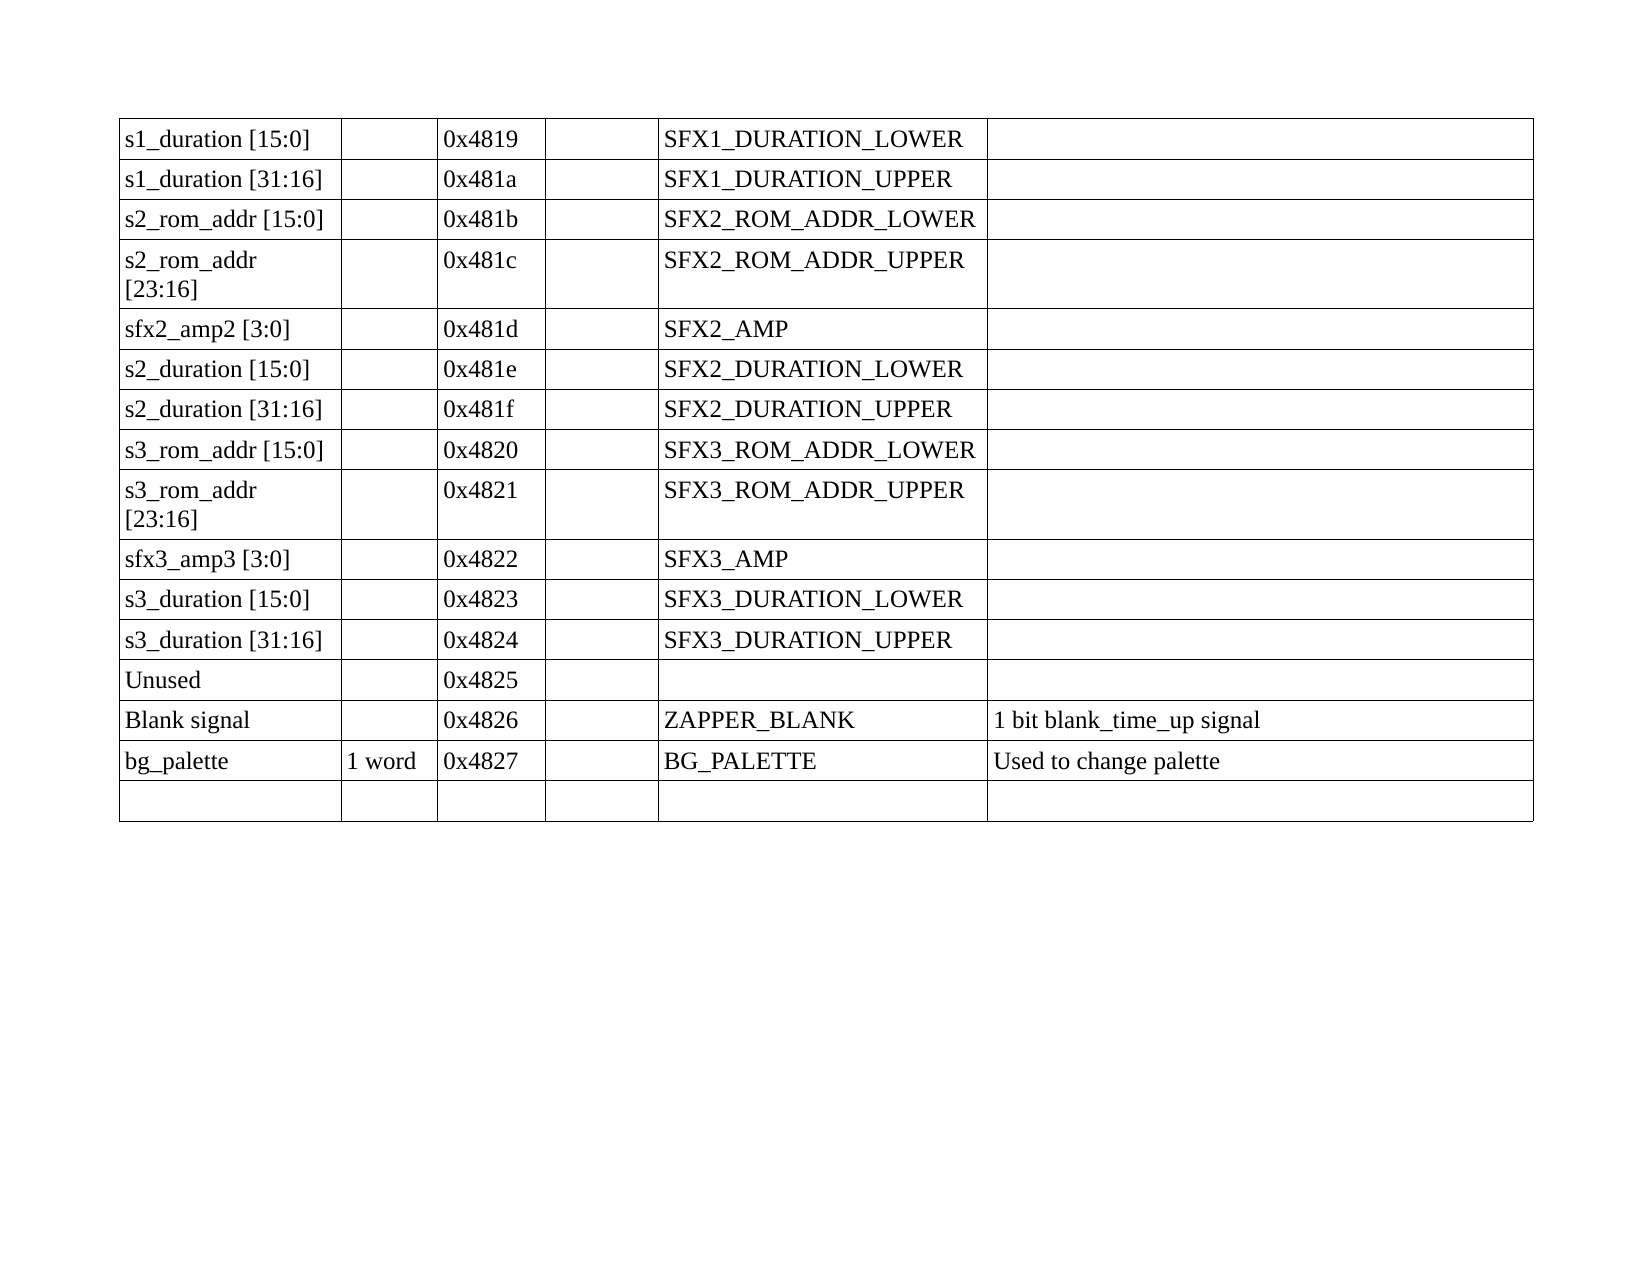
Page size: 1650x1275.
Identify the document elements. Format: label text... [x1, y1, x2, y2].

table_cell [546, 160, 658, 199]
table_cell [988, 580, 1533, 619]
table_cell 0x4825 [438, 660, 545, 700]
table_cell [342, 430, 437, 469]
table_cell Blank signal [120, 701, 341, 740]
table_cell [546, 470, 658, 538]
table_cell [342, 781, 437, 821]
table_cell SFX3_ROM_ADDR_LOWER [659, 430, 987, 469]
table_cell [342, 160, 437, 199]
table_cell [342, 540, 437, 579]
table_cell [988, 660, 1533, 700]
table_cell 0x481b [438, 200, 545, 239]
table_cell [342, 240, 437, 308]
table_cell [988, 119, 1533, 158]
table_cell s1_duration [15:0] [120, 119, 341, 158]
table_cell [546, 620, 658, 659]
table_cell [342, 119, 437, 158]
table_cell SFX3_ROM_ADDR_UPPER [659, 470, 987, 538]
table_cell SFX1_DURATION_LOWER [659, 119, 987, 158]
table_cell [342, 350, 437, 389]
table_cell SFX2_ROM_ADDR_LOWER [659, 200, 987, 239]
table_cell [546, 540, 658, 579]
table_cell 0x4823 [438, 580, 545, 619]
table_cell 0x4827 [438, 741, 545, 780]
table_cell [546, 350, 658, 389]
table_cell [988, 390, 1533, 429]
table_cell [546, 580, 658, 619]
table_cell SFX1_DURATION_UPPER [659, 160, 987, 199]
table_cell [546, 200, 658, 239]
table_cell [659, 660, 987, 700]
table_cell [120, 781, 341, 821]
table_cell [438, 781, 545, 821]
table_cell Used to change palette [988, 741, 1533, 780]
table_cell 0x481f [438, 390, 545, 429]
table_cell [342, 390, 437, 429]
table_cell sfx3_amp3 [3:0] [120, 540, 341, 579]
table_cell bg_palette [120, 741, 341, 780]
table_cell [988, 540, 1533, 579]
table_cell SFX3_DURATION_UPPER [659, 620, 987, 659]
table_cell [988, 620, 1533, 659]
table_cell s2_rom_addr [23:16] [120, 240, 341, 308]
table_cell 1 bit blank_time_up signal [988, 701, 1533, 740]
table_cell 0x481e [438, 350, 545, 389]
table_cell s2_duration [31:16] [120, 390, 341, 429]
table_cell s2_duration [15:0] [120, 350, 341, 389]
table_cell 0x4820 [438, 430, 545, 469]
table_cell 0x481d [438, 309, 545, 348]
table_cell s3_rom_addr [15:0] [120, 430, 341, 469]
table_cell [546, 660, 658, 700]
table_cell sfx2_amp2 [3:0] [120, 309, 341, 348]
table_cell [546, 430, 658, 469]
table_cell [988, 430, 1533, 469]
table_cell 0x4824 [438, 620, 545, 659]
table_cell 0x481c [438, 240, 545, 308]
table_cell s3_rom_addr [23:16] [120, 470, 341, 538]
table_cell SFX2_DURATION_LOWER [659, 350, 987, 389]
table_cell 1 word [342, 741, 437, 780]
table_cell [988, 781, 1533, 821]
table_cell [342, 660, 437, 700]
table_cell BG_PALETTE [659, 741, 987, 780]
table_cell [342, 200, 437, 239]
table_cell [988, 240, 1533, 308]
table_cell [342, 620, 437, 659]
table_cell s3_duration [31:16] [120, 620, 341, 659]
table_cell [342, 470, 437, 538]
table_cell [546, 701, 658, 740]
table_cell 0x4822 [438, 540, 545, 579]
table_cell [546, 390, 658, 429]
table_cell SFX3_DURATION_LOWER [659, 580, 987, 619]
table_cell 0x4826 [438, 701, 545, 740]
table_cell 0x4821 [438, 470, 545, 538]
table_cell [342, 580, 437, 619]
table_cell [988, 200, 1533, 239]
table_cell [988, 160, 1533, 199]
table_cell [546, 240, 658, 308]
table_cell ZAPPER_BLANK [659, 701, 987, 740]
table_cell 0x481a [438, 160, 545, 199]
table_cell [988, 350, 1533, 389]
table_cell SFX2_DURATION_UPPER [659, 390, 987, 429]
table_cell [546, 741, 658, 780]
table_cell [988, 309, 1533, 348]
table_cell SFX2_AMP [659, 309, 987, 348]
table_cell SFX3_AMP [659, 540, 987, 579]
table_cell [659, 781, 987, 821]
table_cell s2_rom_addr [15:0] [120, 200, 341, 239]
table_cell 0x4819 [438, 119, 545, 158]
table_cell s3_duration [15:0] [120, 580, 341, 619]
table_cell [546, 781, 658, 821]
table_cell [546, 119, 658, 158]
table_cell [988, 470, 1533, 538]
table_cell [546, 309, 658, 348]
table_cell Unused [120, 660, 341, 700]
table_cell s1_duration [31:16] [120, 160, 341, 199]
table_cell [342, 701, 437, 740]
table_cell [342, 309, 437, 348]
table_cell SFX2_ROM_ADDR_UPPER [659, 240, 987, 308]
